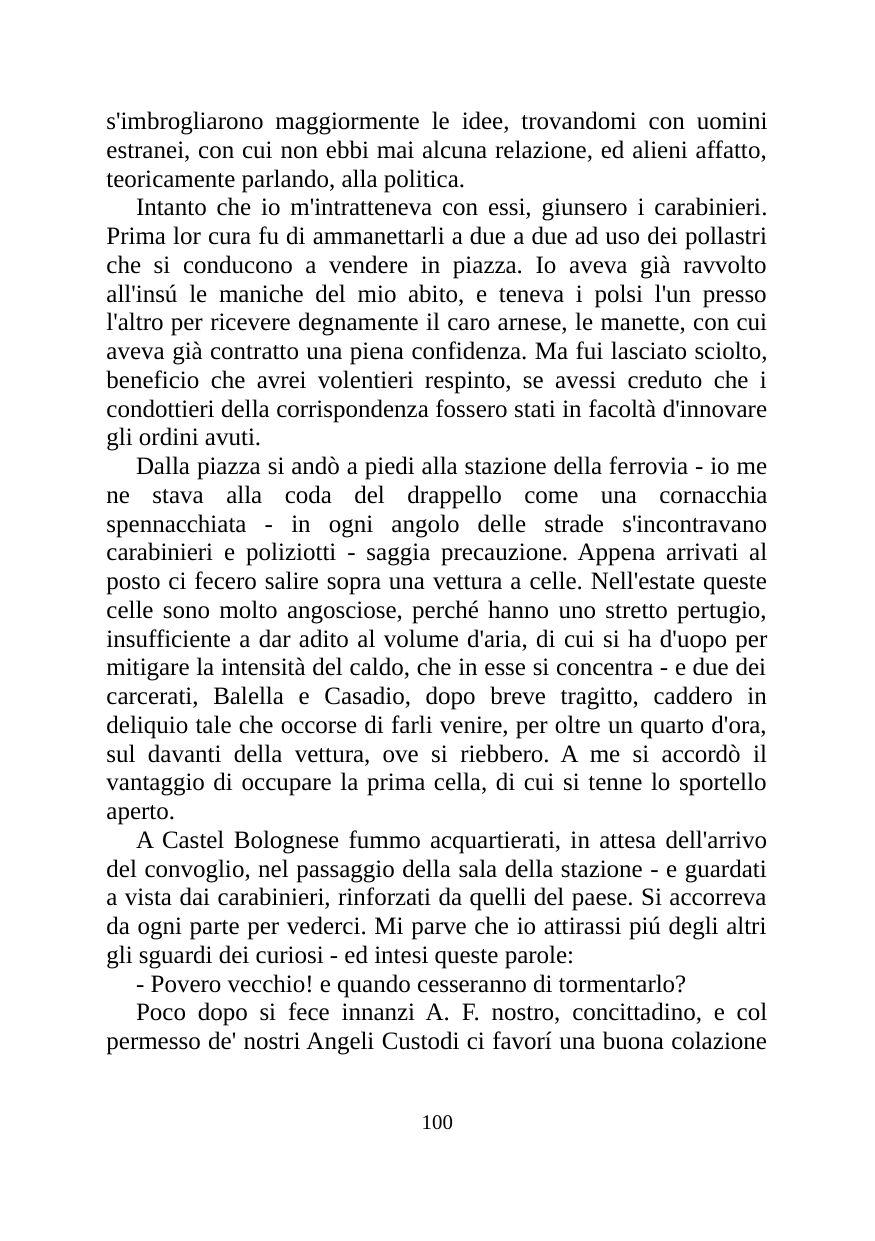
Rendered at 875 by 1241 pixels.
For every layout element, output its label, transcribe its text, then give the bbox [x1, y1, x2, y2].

text Poco dopo si fece innanzi A. F. nostro, concittadino, e col permesso de' nostri Angeli Custodi ci favorí una buona colazione [106, 997, 768, 1055]
text A Castel Bolognese fummo acquartierati, in attesa dell'arrivo del convoglio, nel passaggio della sala della stazione - e guardati a vista dai carabinieri, rinforzati da quelli del paese. Si accorreva da ogni parte per vederci. Mi parve che io attirassi piú degli altri gli sguardi dei curiosi - ed intesi queste parole: [106, 825, 768, 969]
text s'imbrogliarono maggiormente le idee, trovandomi con uomini estranei, con cui non ebbi mai alcuna relazione, ed alieni affatto, teoricamente parlando, alla politica. [106, 106, 768, 192]
text Dalla piazza si andò a piedi alla stazione della ferrovia - io me ne stava alla coda del drappello come una cornacchia spennacchiata - in ogni angolo delle strade s'incontravano carabinieri e poliziotti - saggia precauzione. Appena arrivati al posto ci fecero salire sopra una vettura a celle. Nell'estate queste celle sono molto angosciose, perché hanno uno stretto pertugio, insufficiente a dar adito al volume d'aria, di cui si ha d'uopo per mitigare la intensità del caldo, che in esse si concentra - e due dei carcerati, Balella e Casadio, dopo breve tragitto, caddero in deliquio tale che occorse di farli venire, per oltre un quarto d'ora, sul davanti della vettura, ove si riebbero. A me si accordò il vantaggio di occupare la prima cella, di cui si tenne lo sportello aperto. [106, 451, 768, 825]
text - Povero vecchio! e quando cesseranno di tormentarlo? [106, 969, 768, 997]
text Intanto che io m'intratteneva con essi, giunsero i carabinieri. Prima lor cura fu di ammanettarli a due a due ad uso dei pollastri che si conducono a vendere in piazza. Io aveva già ravvolto all'insú le maniche del mio abito, e teneva i polsi l'un presso l'altro per ricevere degnamente il caro arnese, le manette, con cui aveva già contratto una piena confidenza. Ma fui lasciato sciolto, beneficio che avrei volentieri respinto, se avessi creduto che i condottieri della corrispondenza fossero stati in facoltà d'innovare gli ordini avuti. [106, 192, 768, 451]
